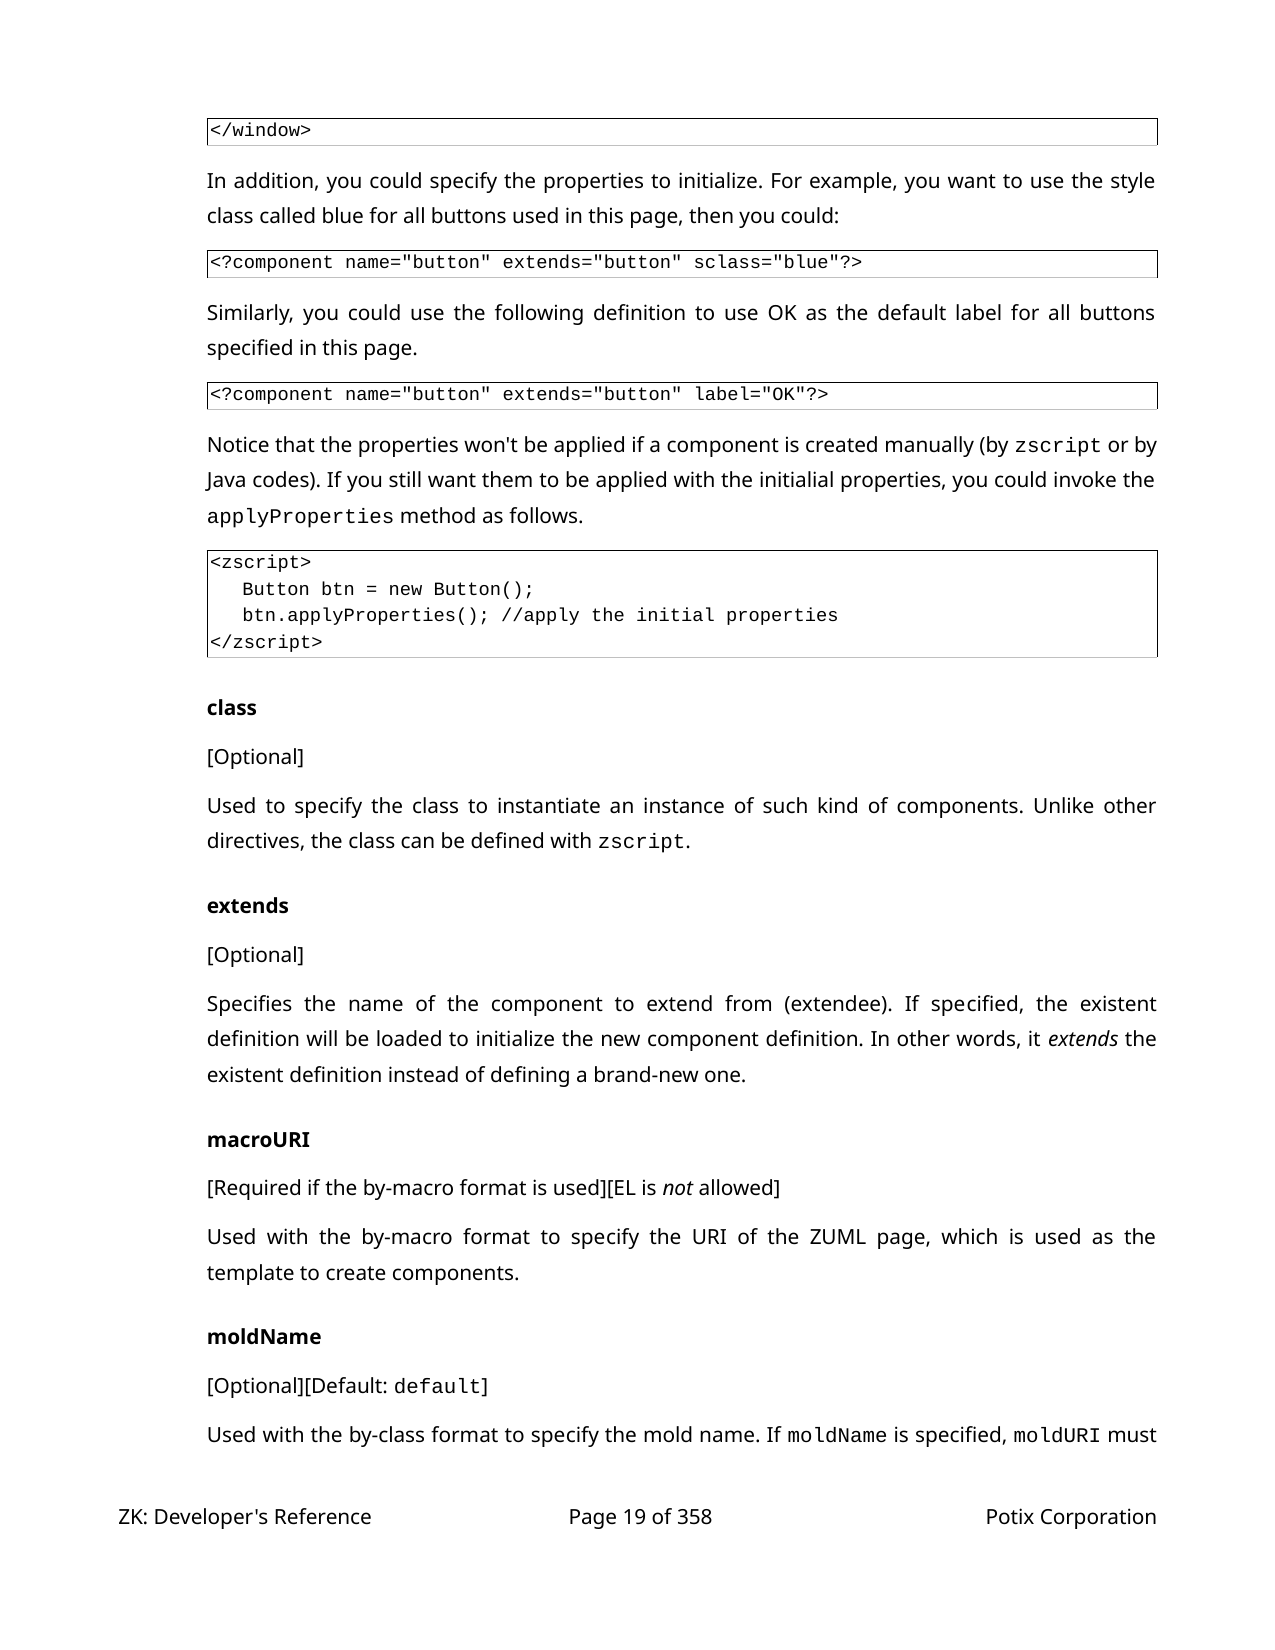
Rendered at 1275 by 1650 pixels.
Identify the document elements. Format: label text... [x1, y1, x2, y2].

text [Optional] [207, 941, 1157, 969]
text Similarly, you could use the following definition to use OK as the default label for all buttons specified in this page. [207, 298, 1157, 361]
text Used with the by-class format to specify the mold name. If moldName is specified, moldURI must [207, 1421, 1157, 1449]
text Used to specify the class to instantiate an instance of such kind of components. Unlike other directives, the class can be defined with zscript. [207, 791, 1157, 855]
text </window> [208, 119, 1157, 145]
subtitle extends [207, 892, 1157, 920]
text [Optional][Default: default] [207, 1371, 1157, 1400]
subtitle class [207, 693, 1157, 722]
subtitle moldName [207, 1322, 1157, 1351]
text Notice that the properties won't be applied if a component is created manually (by zscript or by Java codes). If you still want them to be applied with the initialial properties, you could invoke the applyProperties method as follows. [207, 430, 1157, 529]
text [Optional] [207, 742, 1157, 771]
text <?component name="button" extends="button" label="OK"?> [208, 383, 1157, 409]
text [Required if the by-macro format is used][EL is not allowed] [207, 1173, 1157, 1202]
text <zscript> Button btn = new Button(); btn.applyProperties(); //apply the initial properties </zscript> [208, 551, 1157, 657]
text Specifies the name of the component to extend from (extendee). If specified, the existent definition will be loaded to initialize the new component definition. In other words, it extends the existent definition instead of defining a brand-new one. [207, 989, 1157, 1088]
text <?component name="button" extends="button" sclass="blue"?> [208, 251, 1157, 277]
text In addition, you could specify the properties to initialize. For example, you want to use the style class called blue for all buttons used in this page, then you could: [207, 166, 1157, 229]
text Used with the by-macro format to specify the URI of the ZUML page, which is used as the template to create components. [207, 1222, 1157, 1286]
subtitle macroURI [207, 1125, 1157, 1153]
